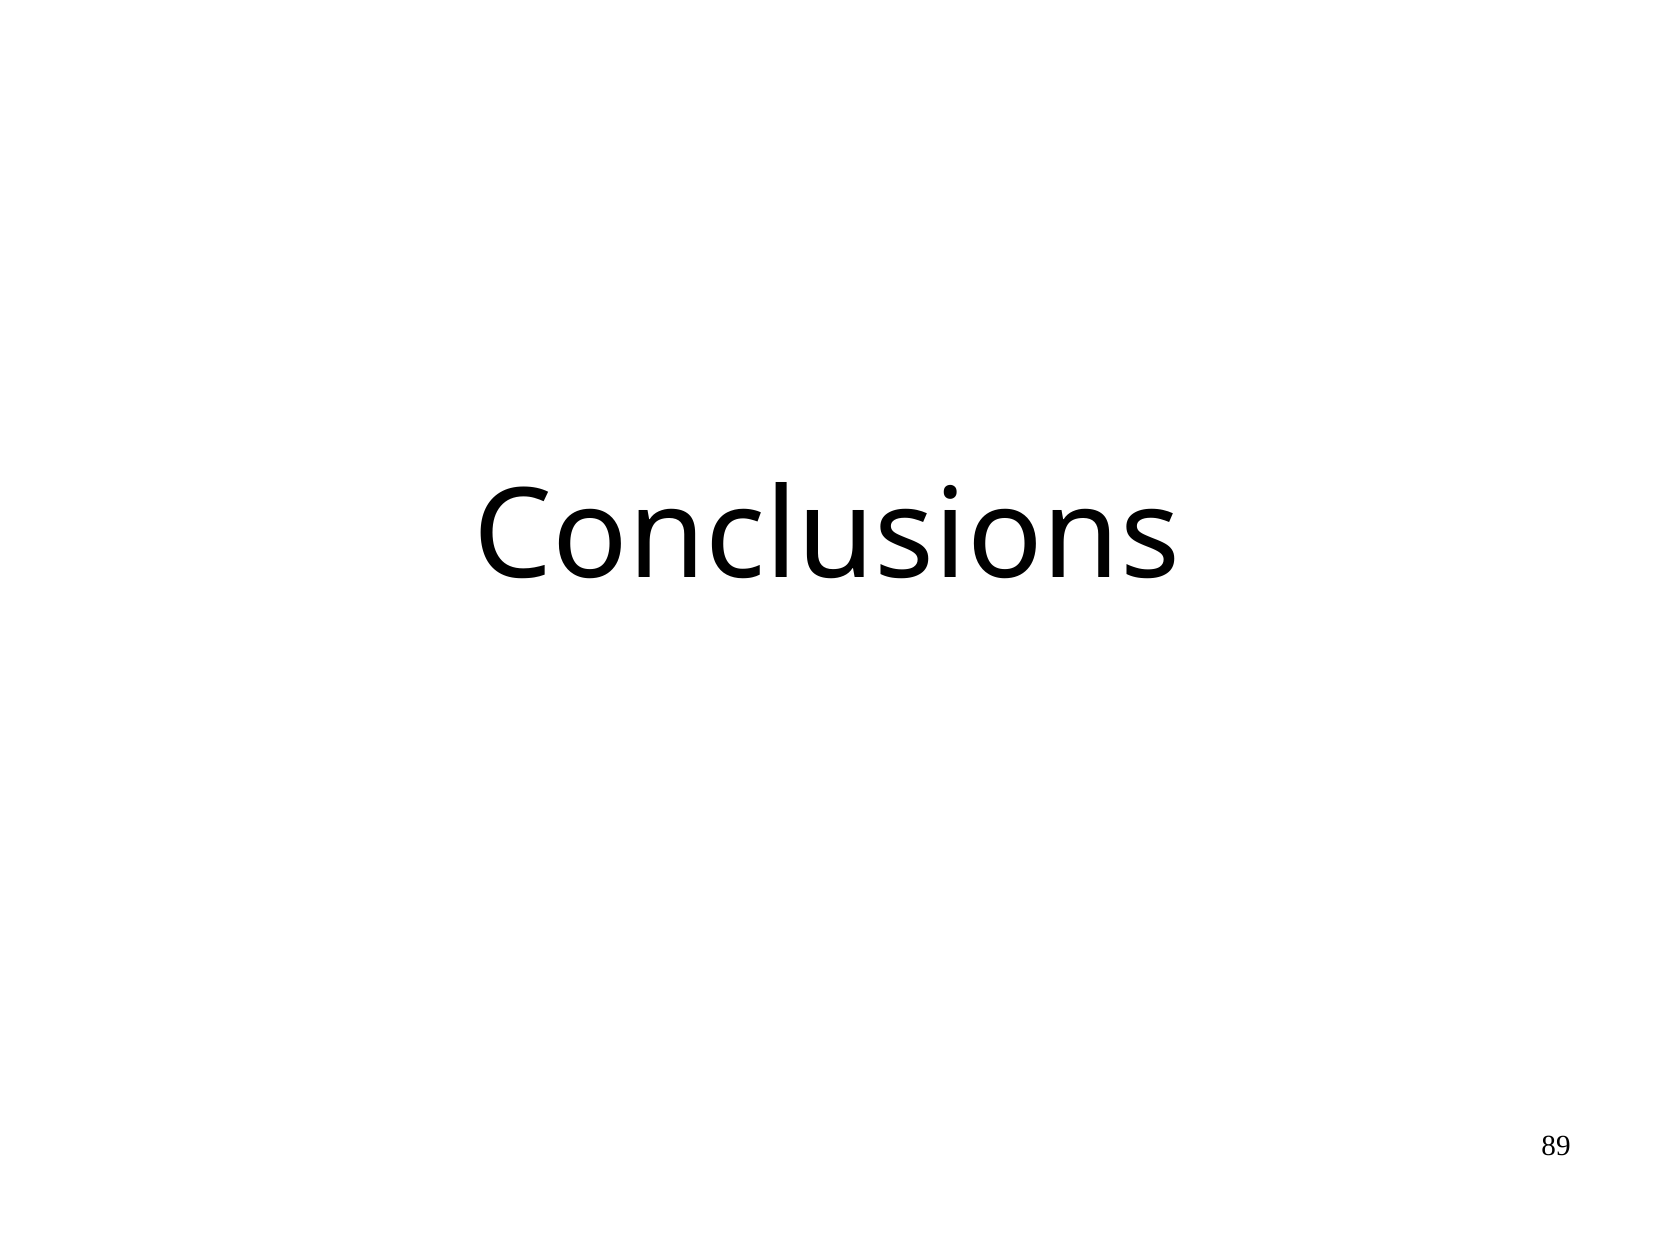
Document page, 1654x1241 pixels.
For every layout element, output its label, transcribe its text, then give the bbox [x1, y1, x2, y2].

text_box Conclusions [82, 49, 1571, 1010]
